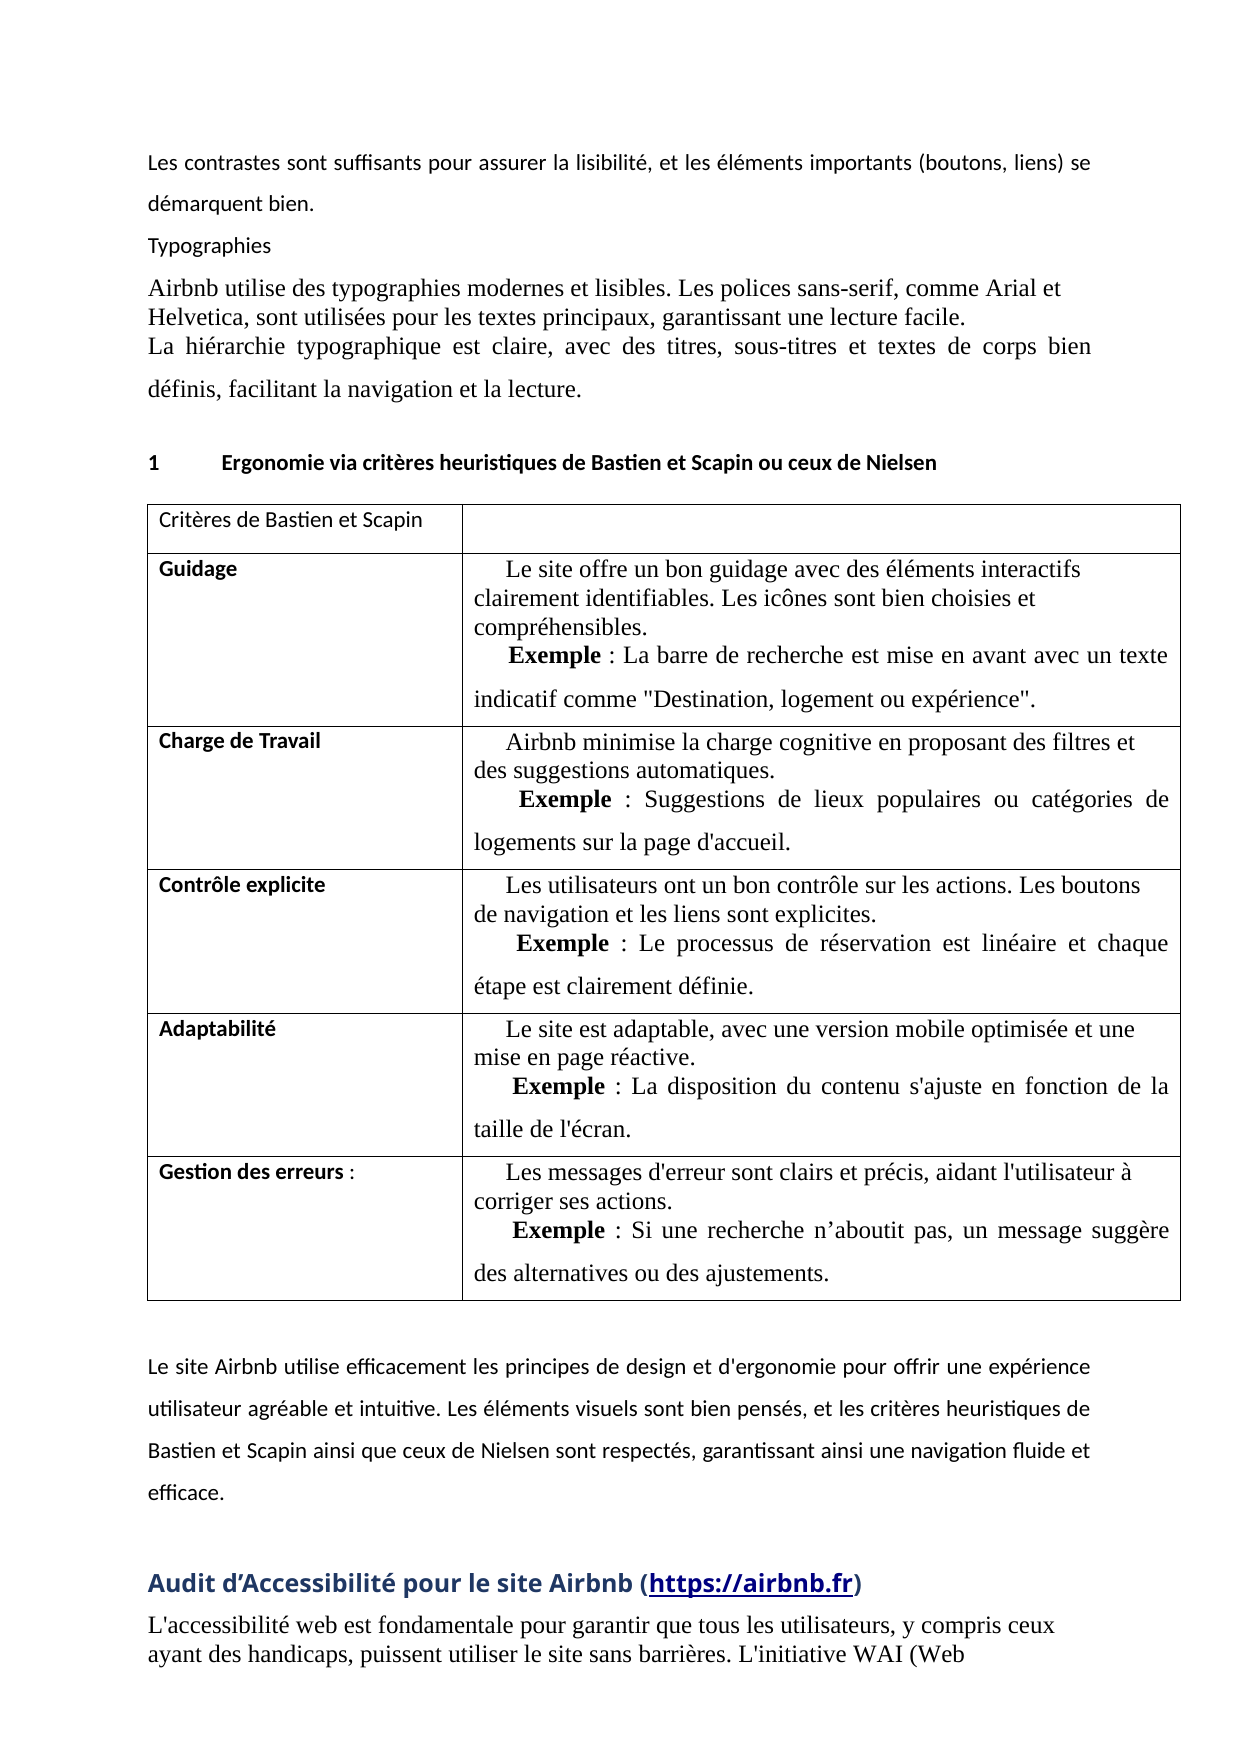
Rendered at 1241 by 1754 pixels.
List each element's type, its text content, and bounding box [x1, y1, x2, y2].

table_cell  Le site offre un bon guidage avec des éléments interactifs clairement identifiables. Les icônes sont bien choisies et compréhensibles.  Exemple : La barre de recherche est mise en avant avec un texte indicatif comme "Destination, logement ou expérience". [463, 554, 1180, 726]
table_cell Adaptabilité [148, 1014, 462, 1156]
table_header Critères de Bastien et Scapin [148, 505, 462, 553]
table_cell Gestion des erreurs : [148, 1157, 462, 1300]
subtitle Audit d’Accessibilité pour le site Airbnb (https://airbnb.fr) [148, 1566, 1093, 1600]
text Les contrastes sont suffisants pour assurer la lisibilité, et les éléments importants (boutons, liens) se démarquent bien. [148, 148, 1093, 218]
table_cell  Airbnb minimise la charge cognitive en proposant des filtres et des suggestions automatiques.  Exemple : Suggestions de lieux populaires ou catégories de logements sur la page d'accueil. [463, 727, 1180, 869]
table_cell Contrôle explicite [148, 870, 462, 1013]
text L'accessibilité web est fondamentale pour garantir que tous les utilisateurs, y compris ceux ayant des handicaps, puissent utiliser le site sans barrières. L'initiative WAI (Web [148, 1610, 1093, 1668]
text La hiérarchie typographique est claire, avec des titres, sous-titres et textes de corps bien définis, facilitant la navigation et la lecture. [148, 331, 1093, 403]
text Le site Airbnb utilise efficacement les principes de design et d'ergonomie pour offrir une expérience utilisateur agréable et intuitive. Les éléments visuels sont bien pensés, et les critères heuristiques de Bastien et Scapin ainsi que ceux de Nielsen sont respectés, garantissant ainsi une navigation fluide et efficace. [148, 1352, 1093, 1506]
table_cell Charge de Travail [148, 727, 462, 869]
list Ergonomie via critères heuristiques de Bastien et Scapin ou ceux de Nielsen [148, 448, 1093, 476]
table_header [463, 505, 1180, 553]
table_cell Guidage [148, 554, 462, 726]
table_cell  Le site est adaptable, avec une version mobile optimisée et une mise en page réactive.  Exemple : La disposition du contenu s'ajuste en fonction de la taille de l'écran. [463, 1014, 1180, 1156]
text Typographies [148, 232, 1093, 259]
text Airbnb utilise des typographies modernes et lisibles. Les polices sans-serif, comme Arial et Helvetica, sont utilisées pour les textes principaux, garantissant une lecture facile. [148, 273, 1093, 331]
table_cell  Les utilisateurs ont un bon contrôle sur les actions. Les boutons de navigation et les liens sont explicites.  Exemple : Le processus de réservation est linéaire et chaque étape est clairement définie. [463, 870, 1180, 1013]
table_cell  Les messages d'erreur sont clairs et précis, aidant l'utilisateur à corriger ses actions.  Exemple : Si une recherche n’aboutit pas, un message suggère des alternatives ou des ajustements. [463, 1157, 1180, 1300]
